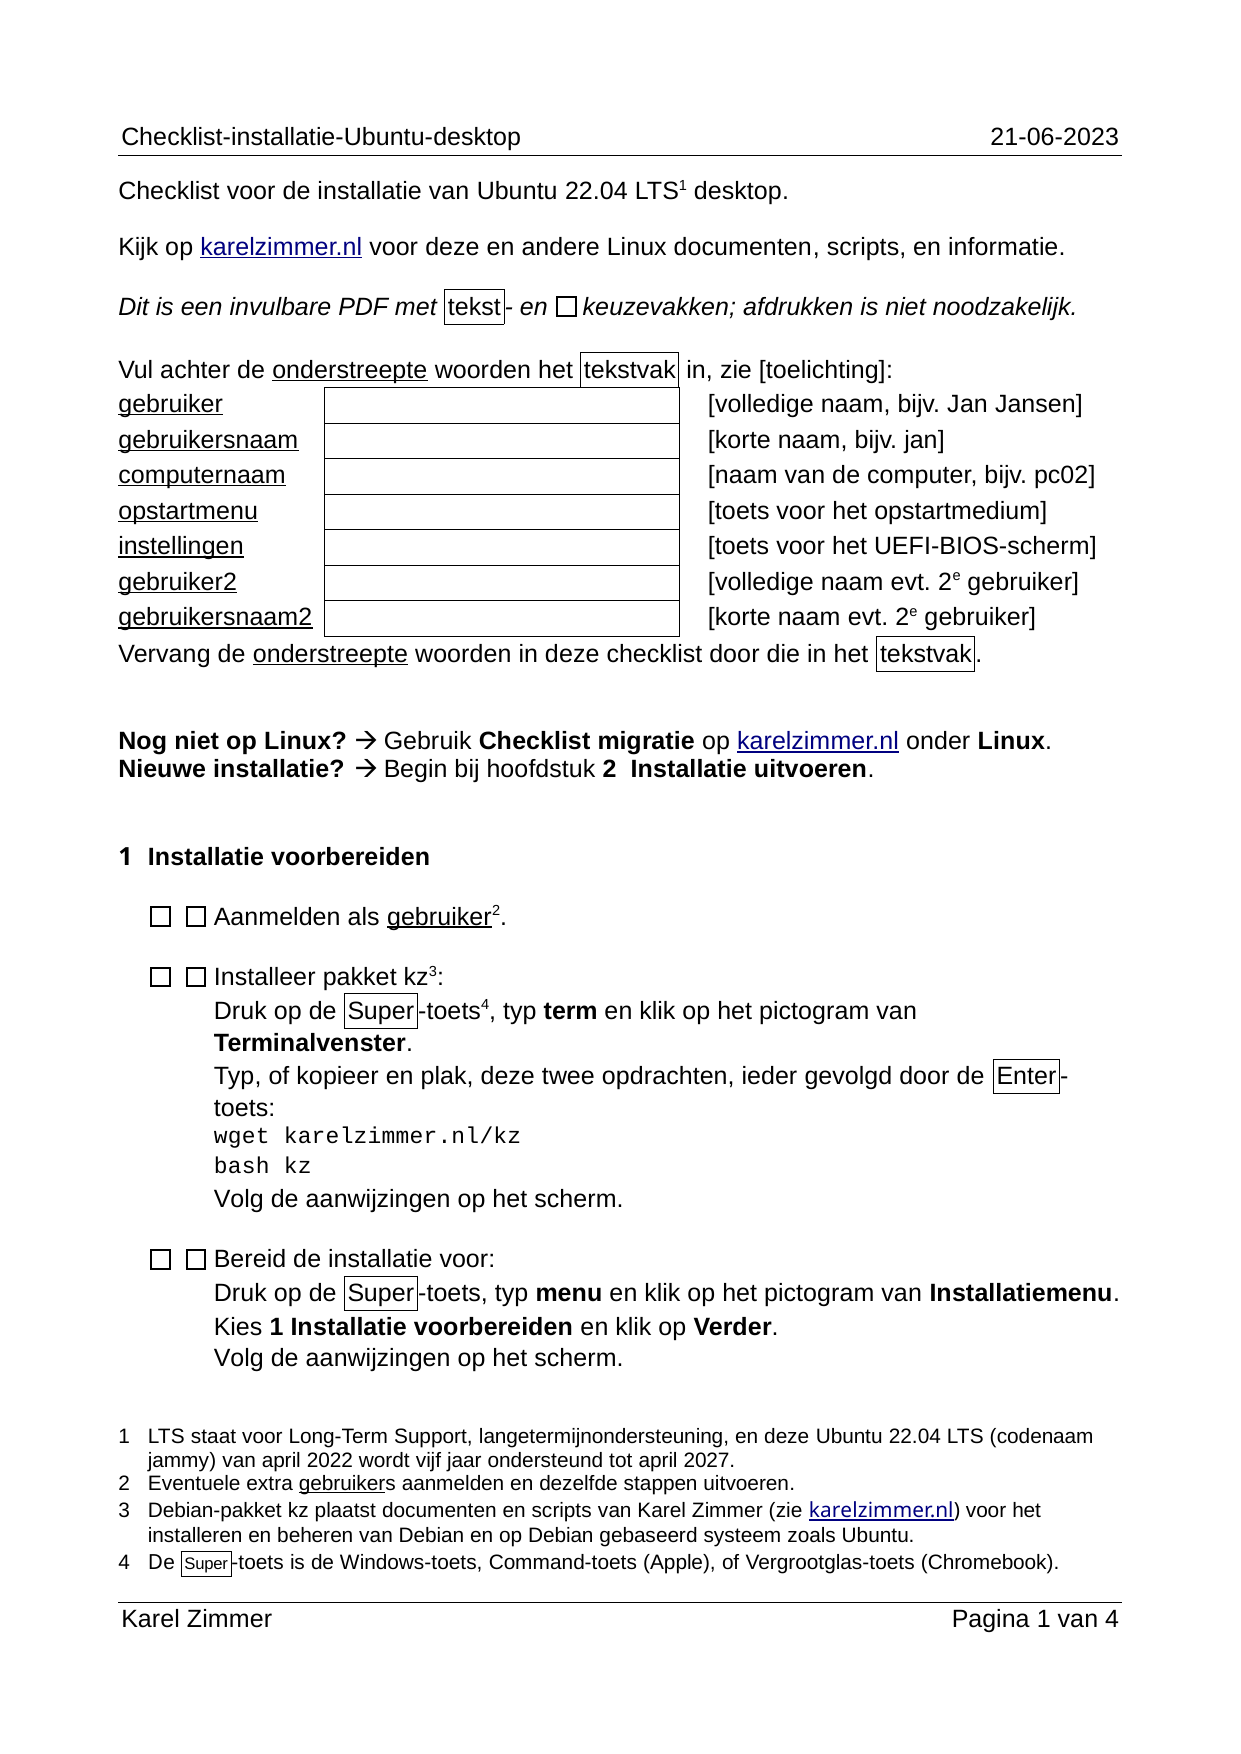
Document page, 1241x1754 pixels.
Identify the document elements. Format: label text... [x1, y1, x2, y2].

text OPSTARTMEnU [118, 494, 324, 529]
table_cell [142, 1275, 177, 1312]
table_cell wget karelzimmer.nl/kz [213, 1123, 1122, 1153]
text [volledige naam evt. 2e gebruiker] [680, 565, 1122, 601]
table_cell [213, 1214, 1122, 1244]
text [volledige naam, bijv. Jan Jansen] [680, 387, 1122, 423]
table_cell [118, 1342, 142, 1373]
text [korte naam, bijv. jan] [680, 423, 1122, 458]
table_cell [177, 1342, 213, 1373]
table_cell [118, 932, 142, 962]
table_cell [142, 1312, 177, 1342]
table_cell [177, 932, 213, 962]
text tekstvak [877, 637, 974, 671]
table_cell [118, 1153, 142, 1184]
table_cell [118, 1244, 142, 1274]
table_cell [142, 962, 177, 992]
table_cell [118, 1058, 142, 1123]
text GEBRUIKER [118, 387, 324, 423]
text Nieuwe installatie?  Begin bij hoofdstuk 2 Installatie uitvoeren. [118, 755, 1122, 783]
table_cell [142, 992, 177, 1058]
table_cell [142, 1342, 177, 1373]
table_cell [118, 1123, 142, 1153]
text GEBRUIKERSNaaM2 [118, 601, 324, 636]
table_cell [142, 1058, 177, 1123]
table_header Aanmelden als gebruiker. [213, 901, 1122, 932]
table_cell [177, 1058, 213, 1123]
table_cell Druk op de Super-toets, typ term en klik op het pictogram van Terminalvenster. [213, 992, 1122, 1058]
table_cell Typ, of kopieer en plak, deze twee opdrachten, ieder gevolgd door de Enter-toets: [213, 1058, 1122, 1123]
text . [975, 636, 1122, 671]
table_cell [142, 1123, 177, 1153]
table_cell [177, 1244, 213, 1274]
list Installatie voorbereiden [118, 839, 1122, 873]
table_header [142, 901, 177, 932]
table_header [118, 901, 142, 932]
table_cell [177, 1312, 213, 1342]
text Kijk op karelzimmer.nl voor deze en andere Linux documenten, scripts, en informatie. [118, 233, 1122, 261]
table_cell [142, 932, 177, 962]
text [naam van de computer, bijv. pc02] [680, 458, 1122, 494]
text Vervang de ONDERSTREEPTE woorden in deze checklist door die in het [118, 636, 876, 671]
text Checklist voor de installatie van Ubuntu 22.04 LTS desktop. [118, 177, 1122, 205]
table_header [177, 901, 213, 932]
text COMPUTERNAAM [118, 458, 324, 494]
table_cell [118, 1214, 142, 1244]
table_cell [177, 1275, 213, 1312]
text tekst- [445, 290, 504, 324]
text Vul achter de ONDERSTREEPTE woorden het [118, 352, 580, 387]
text [toets voor het UEFI-BIOS-scherm] [680, 529, 1122, 565]
table_cell [177, 1153, 213, 1184]
table_cell [177, 1184, 213, 1214]
text [toets voor het opstartmedium] [680, 494, 1122, 529]
table_cell [118, 962, 142, 992]
text in, zie [toelichting]: [679, 352, 1122, 387]
table_cell [142, 1153, 177, 1184]
table_cell [118, 1312, 142, 1342]
table_cell Installeer pakket kz: [213, 962, 1122, 992]
table_cell [142, 1214, 177, 1244]
table_cell [142, 1184, 177, 1214]
table_cell Kies 1 Installatie voorbereiden en klik op Verder. [213, 1312, 1122, 1342]
table_cell [177, 1123, 213, 1153]
table_cell bash kz [213, 1153, 1122, 1184]
text INSTELLINGEN [118, 529, 324, 565]
table_cell Volg de aanwijzingen op het scherm. [213, 1342, 1122, 1373]
text tekstvak [581, 353, 678, 387]
table_cell [177, 992, 213, 1058]
table_cell [118, 1275, 142, 1312]
table_cell Druk op de Super-toets, typ menu en klik op het pictogram van Installatiemenu. [213, 1275, 1122, 1312]
text en keuzevakken; afdrukken is niet noodzakelijk. [505, 289, 1122, 324]
table_cell Bereid de installatie voor: [213, 1244, 1122, 1274]
text GEBRUIKER2 [118, 565, 324, 601]
table_cell [142, 1244, 177, 1274]
text [korte naam evt. 2e gebruiker] [680, 601, 1122, 636]
table_cell [118, 1184, 142, 1214]
text Nog niet op Linux?  Gebruik Checklist migratie op karelzimmer.nl onder Linux. [118, 727, 1122, 755]
table_cell Volg de aanwijzingen op het scherm. [213, 1184, 1122, 1214]
text Dit is een invulbare PDF met [118, 289, 444, 324]
table_cell [118, 992, 142, 1058]
table_cell [213, 932, 1122, 962]
text LTS staat voor Long-Term Support, langetermijnondersteuning, en deze Ubuntu 22.04 LTS (codenaam jammy) van april 2022 wordt vijf jaar ondersteund tot april 2027. [118, 1424, 1122, 1472]
table_cell [177, 962, 213, 992]
table_cell [177, 1214, 213, 1244]
text gebruikersnaam [118, 423, 324, 458]
